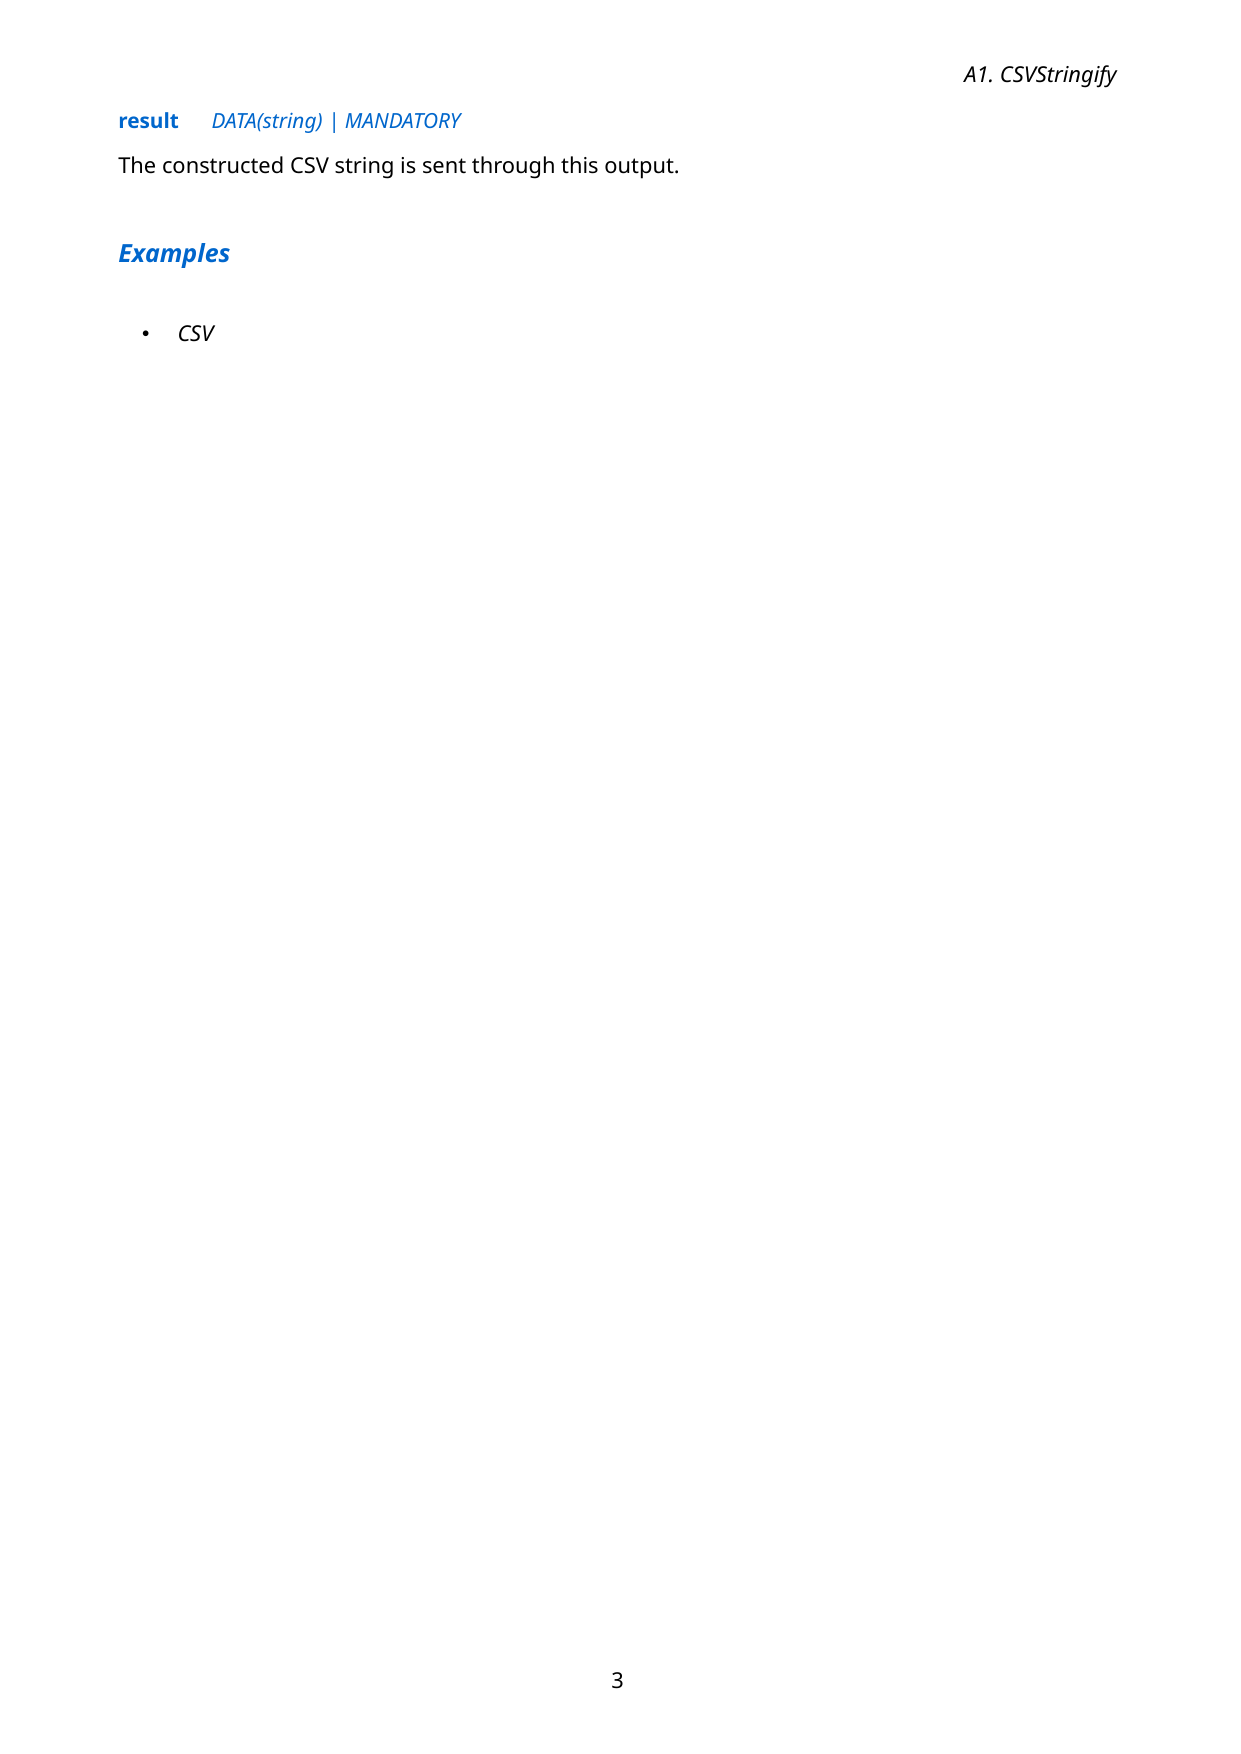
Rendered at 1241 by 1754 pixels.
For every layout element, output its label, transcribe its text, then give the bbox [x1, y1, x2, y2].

subtitle result DATA(string) | MANDATORY [118, 107, 1122, 135]
list CSV [142, 317, 1110, 347]
text The constructed CSV string is sent through this output. [118, 150, 1122, 179]
subtitle Examples [118, 236, 1122, 270]
